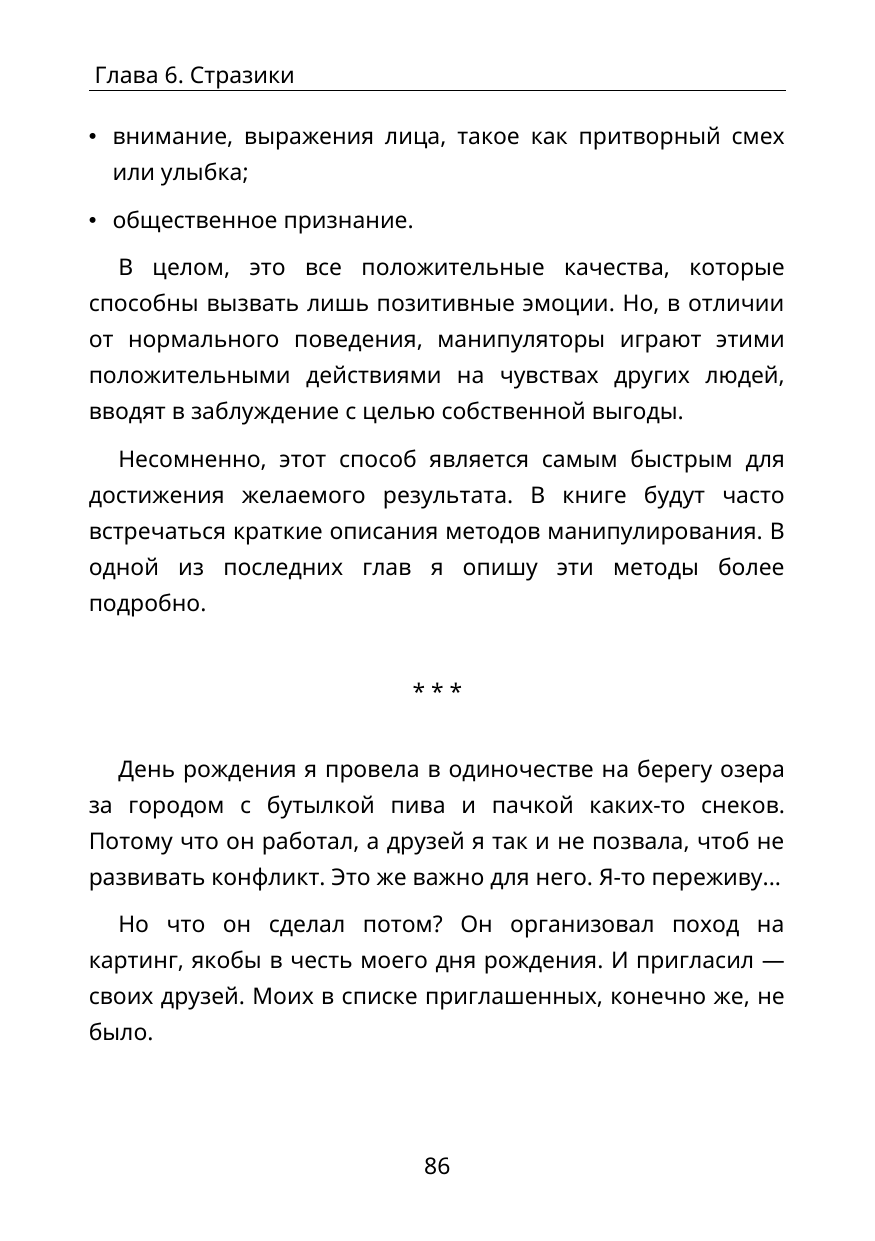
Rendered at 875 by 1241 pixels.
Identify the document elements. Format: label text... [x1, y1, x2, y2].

text В целом, это все положительные качества, которые способны вызвать лишь позитивные эмоции. Но, в отличии от нормального поведения, манипуляторы играют этими положительными действиями на чувствах других людей, вводят в заблуждение с целью собственной выгоды. [88, 251, 786, 426]
text Несомненно, этот способ является самым быстрым для достижения желаемого результата. В книге будут часто встречаться краткие описания методов манипулирования. В одной из последних глав я опишу эти методы более подробно. [88, 443, 786, 618]
subtitle * * * [88, 676, 786, 707]
text День рождения я провела в одиночестве на берегу озера за городом с бутылкой пива и пачкой каких-то снеков. Потому что он работал, а друзей я так и не позвала, чтоб не развивать конфликт. Это же важно для него. Я-то переживу... [88, 753, 786, 892]
text Но что он сделал потом? Он организовал поход на картинг, якобы в честь моего дня рождения. И пригласил — своих друзей. Моих в списке приглашенных, конечно же, не было. [88, 908, 786, 1047]
list внимание, выражения лица, такое как притворный смех или улыбка; [88, 120, 786, 187]
list общественное признание. [88, 203, 786, 235]
